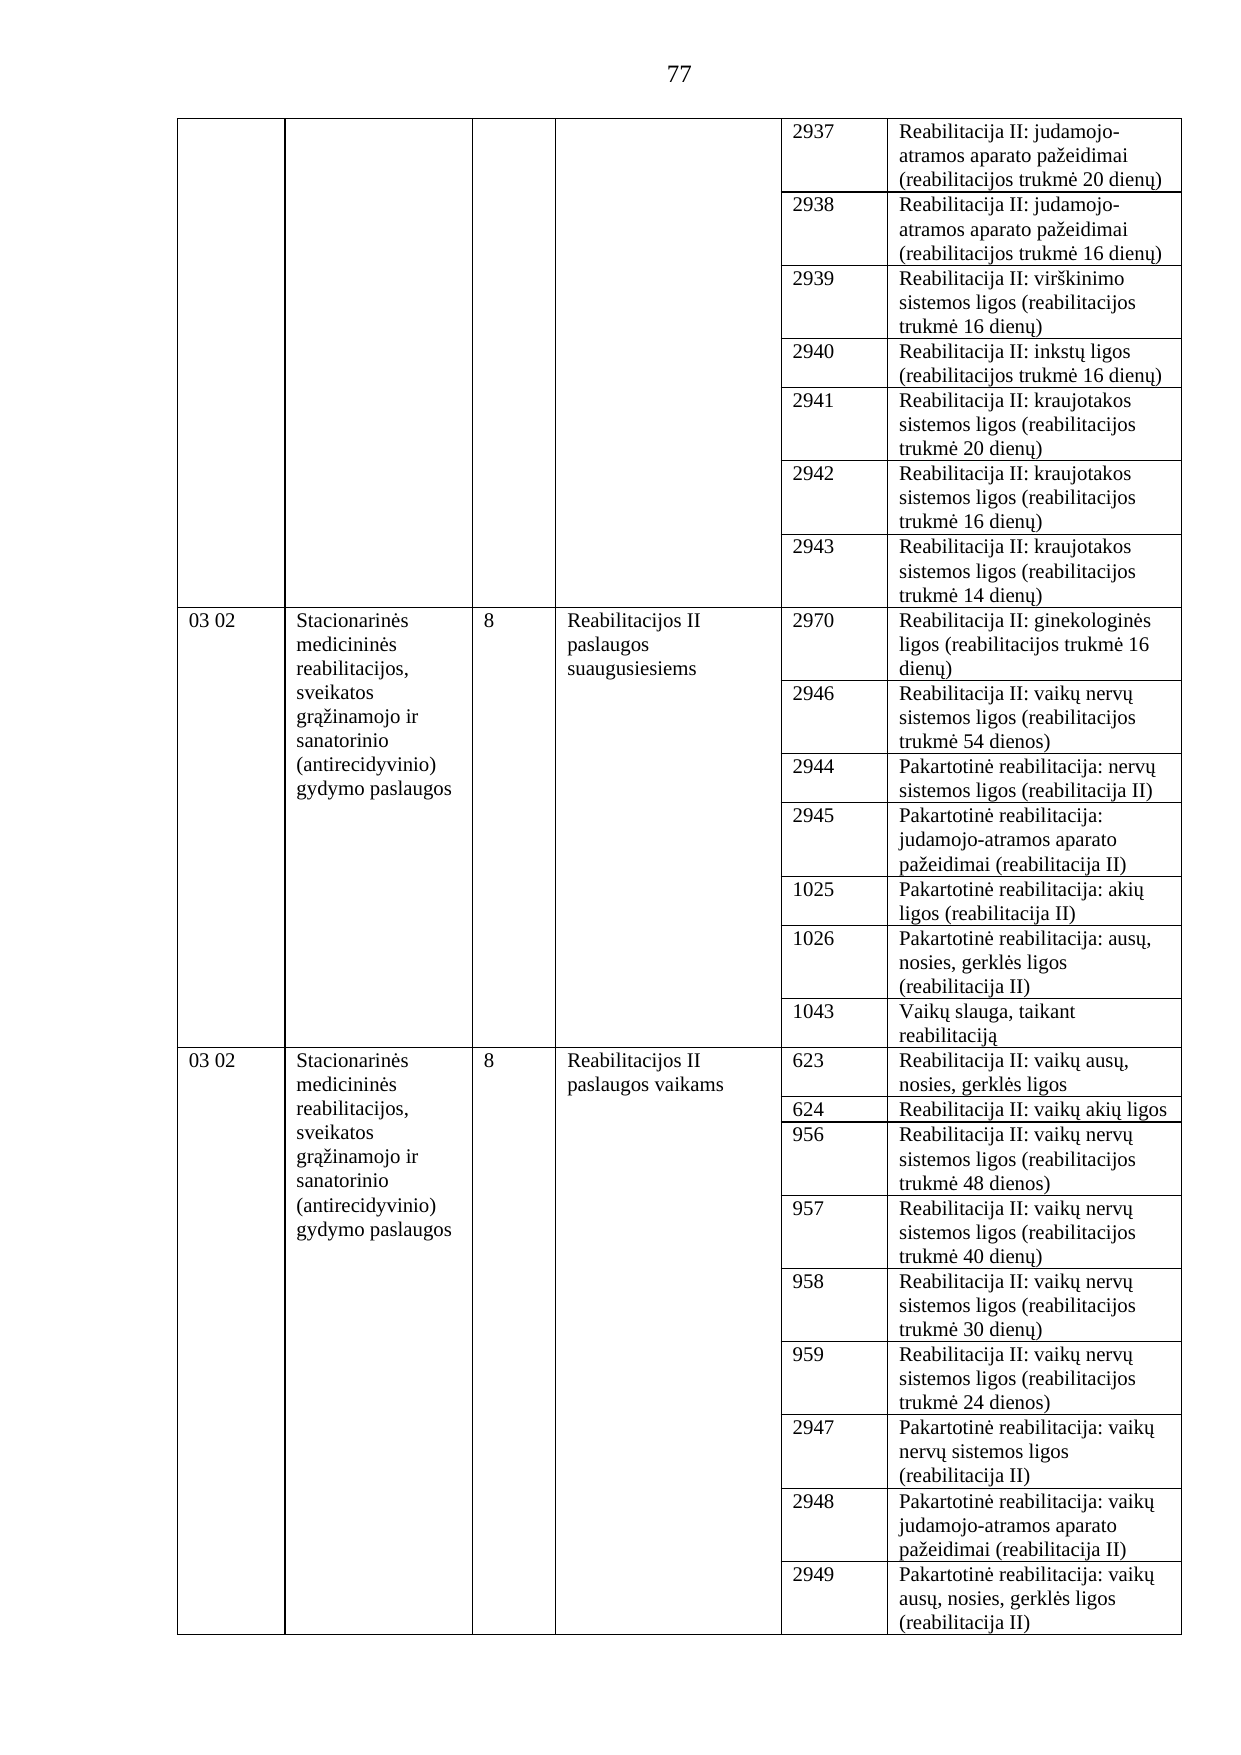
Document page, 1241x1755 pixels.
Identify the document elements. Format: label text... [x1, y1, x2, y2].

table_cell Reabilitacija II: vaikų nervų sistemos ligos (reabilitacijos trukmė 40 dienų) [888, 1196, 1181, 1268]
table_cell 2946 [782, 681, 887, 753]
table_cell 03 02 [178, 1048, 284, 1634]
table_cell 958 [782, 1269, 887, 1341]
table_cell Pakartotinė reabilitacija: vaikų judamojo-atramos aparato pažeidimai (reabilitacija II) [888, 1489, 1181, 1561]
table_cell 1043 [782, 999, 887, 1047]
table_cell Reabilitacija II: vaikų ausų, nosies, gerklės ligos [888, 1048, 1181, 1096]
table_cell 1025 [782, 877, 887, 925]
table_cell 2949 [782, 1562, 887, 1634]
table_cell Reabilitacijos II paslaugos suaugusiesiems [556, 608, 781, 1047]
table_cell Reabilitacija II: kraujotakos sistemos ligos (reabilitacijos trukmė 16 dienų) [888, 461, 1181, 533]
table_cell 2944 [782, 754, 887, 802]
table_cell 8 [473, 1048, 555, 1634]
table_cell [286, 119, 472, 607]
table_cell Reabilitacija II: virškinimo sistemos ligos (reabilitacijos trukmė 16 dienų) [888, 266, 1181, 338]
table_cell 2940 [782, 339, 887, 387]
table_cell 2948 [782, 1489, 887, 1561]
table_cell 2942 [782, 461, 887, 533]
table_cell 959 [782, 1342, 887, 1414]
table_cell Pakartotinė reabilitacija: nervų sistemos ligos (reabilitacija II) [888, 754, 1181, 802]
table_cell 623 [782, 1048, 887, 1096]
table_cell Reabilitacija II: vaikų nervų sistemos ligos (reabilitacijos trukmė 30 dienų) [888, 1269, 1181, 1341]
table_cell Pakartotinė reabilitacija: akių ligos (reabilitacija II) [888, 877, 1181, 925]
table_cell 8 [473, 608, 555, 1047]
table_cell Reabilitacija II: vaikų nervų sistemos ligos (reabilitacijos trukmė 48 dienos) [888, 1123, 1181, 1194]
table_cell 2943 [782, 535, 887, 607]
table_cell Reabilitacijos II paslaugos vaikams [556, 1048, 781, 1634]
table_cell Reabilitacija II: inkstų ligos (reabilitacijos trukmė 16 dienų) [888, 339, 1181, 387]
table_cell Reabilitacija II: kraujotakos sistemos ligos (reabilitacijos trukmė 14 dienų) [888, 535, 1181, 607]
table_cell Reabilitacija II: kraujotakos sistemos ligos (reabilitacijos trukmė 20 dienų) [888, 388, 1181, 460]
table_cell Reabilitacija II: judamojo-atramos aparato pažeidimai (reabilitacijos trukmė 16 dienų) [888, 193, 1181, 264]
table_cell 957 [782, 1196, 887, 1268]
table_cell 624 [782, 1097, 887, 1121]
table_cell Pakartotinė reabilitacija: vaikų ausų, nosies, gerklės ligos (reabilitacija II) [888, 1562, 1181, 1634]
table_cell 2938 [782, 193, 887, 264]
table_cell [178, 119, 284, 607]
table_cell Pakartotinė reabilitacija: judamojo-atramos aparato pažeidimai (reabilitacija II) [888, 803, 1181, 876]
table_cell 956 [782, 1123, 887, 1194]
table_cell Stacionarinės medicininės reabilitacijos, sveikatos grąžinamojo ir sanatorinio (antirecidyvinio) gydymo paslaugos [286, 608, 472, 1047]
table_cell Stacionarinės medicininės reabilitacijos, sveikatos grąžinamojo ir sanatorinio (antirecidyvinio) gydymo paslaugos [286, 1048, 472, 1634]
table_cell 03 02 [178, 608, 284, 1047]
table_cell 2941 [782, 388, 887, 460]
table_cell Reabilitacija II: judamojo-atramos aparato pažeidimai (reabilitacijos trukmė 20 dienų) [888, 119, 1181, 191]
table_cell 2947 [782, 1415, 887, 1487]
table_cell 2937 [782, 119, 887, 191]
table_cell Pakartotinė reabilitacija: vaikų nervų sistemos ligos (reabilitacija II) [888, 1415, 1181, 1487]
table_cell Vaikų slauga, taikant reabilitaciją [888, 999, 1181, 1047]
table_cell 1026 [782, 926, 887, 998]
table_cell 2945 [782, 803, 887, 876]
table_cell 2939 [782, 266, 887, 338]
table_cell 2970 [782, 608, 887, 680]
table_cell Pakartotinė reabilitacija: ausų, nosies, gerklės ligos (reabilitacija II) [888, 926, 1181, 998]
table_cell [473, 119, 555, 607]
table_cell Reabilitacija II: vaikų akių ligos [888, 1097, 1181, 1121]
table_cell [556, 119, 781, 607]
table_cell Reabilitacija II: vaikų nervų sistemos ligos (reabilitacijos trukmė 24 dienos) [888, 1342, 1181, 1414]
